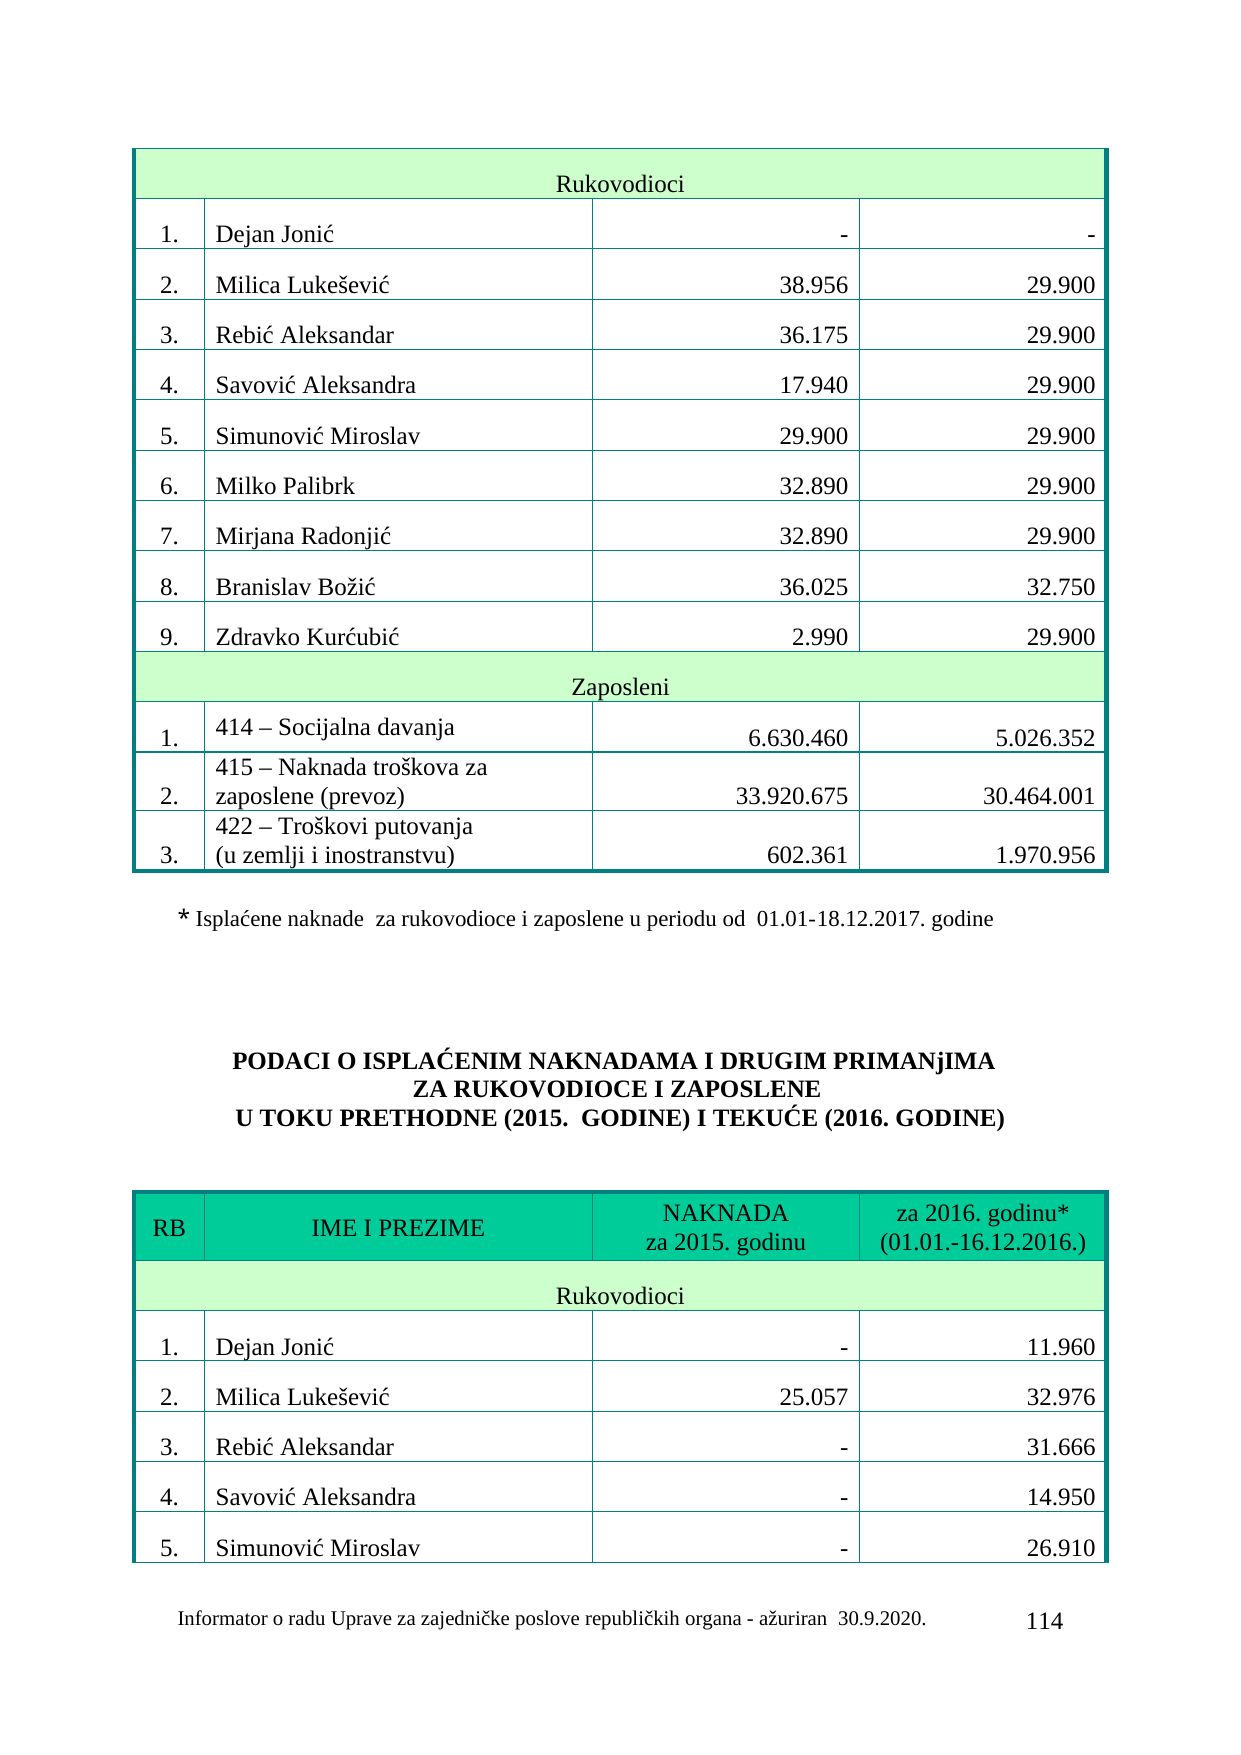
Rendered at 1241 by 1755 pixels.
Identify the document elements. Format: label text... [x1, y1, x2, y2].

table_cell 1. [136, 1311, 204, 1360]
table_cell 4. [136, 350, 204, 399]
table_cell 29.900 [593, 400, 859, 449]
table_cell Dejan Jonić [205, 199, 592, 248]
table_cell 29.900 [860, 350, 1104, 399]
table_cell 36.175 [593, 300, 859, 349]
table_cell Rukovodioci [136, 149, 1104, 198]
table_cell - [593, 1311, 859, 1360]
table_cell 29.900 [860, 300, 1104, 349]
table_cell Zaposleni [136, 652, 1104, 701]
table_cell 11.960 [860, 1311, 1104, 1360]
table_cell Rukovodioci [136, 1261, 1104, 1310]
text ZA RUKOVODIOCE I ZAPOSLENE [177, 1074, 1063, 1103]
table_cell Milica Lukešević [205, 249, 592, 299]
table_cell 32.890 [593, 501, 859, 550]
table_cell Branislav Božić [205, 551, 592, 601]
table_cell 5.026.352 [860, 702, 1104, 751]
table_cell 3. [136, 811, 204, 868]
table_cell 602.361 [593, 811, 859, 868]
table_cell - [593, 1512, 859, 1562]
table_cell 29.900 [860, 602, 1104, 651]
table_cell 38.956 [593, 249, 859, 299]
table_cell 5. [136, 1512, 204, 1562]
table_cell 29.900 [860, 501, 1104, 550]
table_cell 9. [136, 602, 204, 651]
table_header NAKNADA za 2015. godinu [593, 1194, 859, 1260]
table_cell 5. [136, 400, 204, 449]
table_cell - [860, 199, 1104, 248]
table_cell - [593, 199, 859, 248]
table_cell 29.900 [860, 400, 1104, 449]
table_cell 3. [136, 1412, 204, 1461]
table_cell 1.970.956 [860, 811, 1104, 868]
table_cell 415 – Naknada troškova za zaposlene (prevoz) [205, 753, 592, 810]
table_cell 4. [136, 1462, 204, 1511]
table_cell 6.630.460 [593, 702, 859, 751]
table_cell Savović Aleksandra [205, 350, 592, 399]
table_cell 414 – Socijalna davanja [205, 702, 592, 751]
table_cell 2.990 [593, 602, 859, 651]
table_cell 33.920.675 [593, 753, 859, 810]
table_cell 8. [136, 551, 204, 601]
table_cell 25.057 [593, 1361, 859, 1411]
table_cell 14.950 [860, 1462, 1104, 1511]
table_cell Mirjana Radonjić [205, 501, 592, 550]
table_cell Dejan Jonić [205, 1311, 592, 1360]
table_cell 1. [136, 702, 204, 751]
table_cell 32.976 [860, 1361, 1104, 1411]
table_cell 31.666 [860, 1412, 1104, 1461]
table_cell 17.940 [593, 350, 859, 399]
table_cell Rebić Aleksandar [205, 1412, 592, 1461]
table_header za 2016. godinu* (01.01.-16.12.2016.) [860, 1194, 1104, 1260]
table_cell 2. [136, 1361, 204, 1411]
table_header IME I PREZIME [205, 1194, 592, 1260]
table_cell 29.900 [860, 249, 1104, 299]
table_cell 6. [136, 451, 204, 500]
table_cell Zdravko Kurćubić [205, 602, 592, 651]
table_cell 26.910 [860, 1512, 1104, 1562]
table_cell - [593, 1412, 859, 1461]
table_cell Simunović Miroslav [205, 400, 592, 449]
text U TOKU PRETHODNE (2015. GODINE) I TEKUĆE (2016. GODINE) [177, 1103, 1063, 1132]
text PODACI O ISPLAĆENIM NAKNADAMA I DRUGIM PRIMANјIMA [177, 1046, 1063, 1074]
table_cell 2. [136, 249, 204, 299]
table_cell 2. [136, 753, 204, 810]
table_cell 29.900 [860, 451, 1104, 500]
table_cell Rebić Aleksandar [205, 300, 592, 349]
table_cell 422 – Troškovi putovanja (u zemlјi i inostranstvu) [205, 811, 592, 868]
table_cell Savović Aleksandra [205, 1462, 592, 1511]
table_cell 36.025 [593, 551, 859, 601]
table_cell 3. [136, 300, 204, 349]
table_cell 32.890 [593, 451, 859, 500]
table_cell 30.464.001 [860, 753, 1104, 810]
table_header RB [136, 1194, 204, 1260]
table_cell Milko Palibrk [205, 451, 592, 500]
table_cell - [593, 1462, 859, 1511]
table_cell Simunović Miroslav [205, 1512, 592, 1562]
table_cell Milica Lukešević [205, 1361, 592, 1411]
text * Isplaćene naknade za rukovodioce i zaposlene u periodu od 01.01-18.12.2017. godine [177, 902, 1063, 933]
table_cell 7. [136, 501, 204, 550]
table_cell 32.750 [860, 551, 1104, 601]
table_cell 1. [136, 199, 204, 248]
